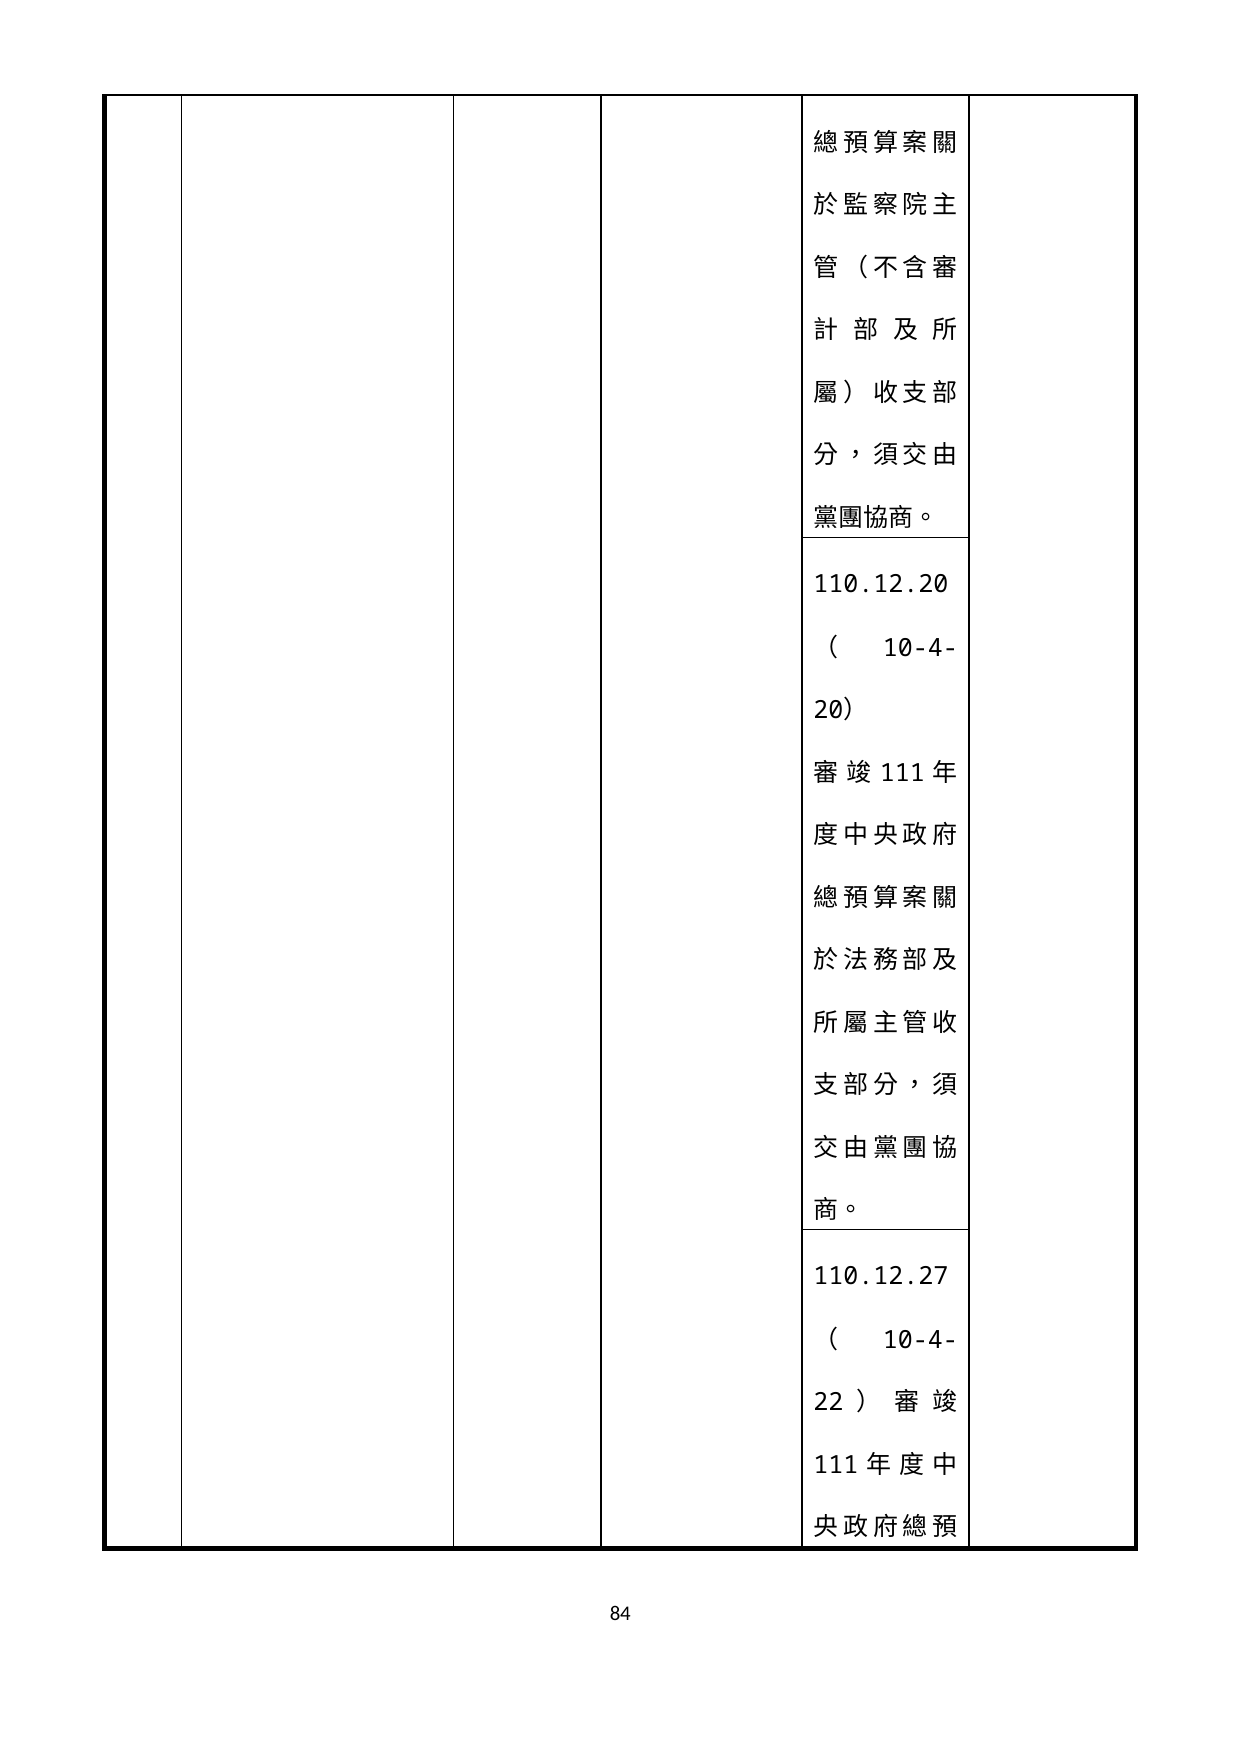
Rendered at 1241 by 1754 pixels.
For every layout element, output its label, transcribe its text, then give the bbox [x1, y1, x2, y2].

table_cell [182, 96, 453, 1546]
table_cell 總預算案關於監察院主管（不含審計部及所屬）收支部分，須交由黨團協商。 [803, 96, 968, 536]
table_cell [602, 96, 801, 1546]
table_cell 110.12.27 （10-4-22）審竣111年度中央政府總預 [803, 1230, 968, 1546]
table_cell [970, 96, 1134, 1546]
table_cell [107, 96, 181, 1546]
table_cell 110.12.20 （10-4-20） 審竣111年度中央政府總預算案關於法務部及所屬主管收支部分，須交由黨團協商。 [803, 538, 968, 1228]
table_cell [454, 96, 600, 1546]
